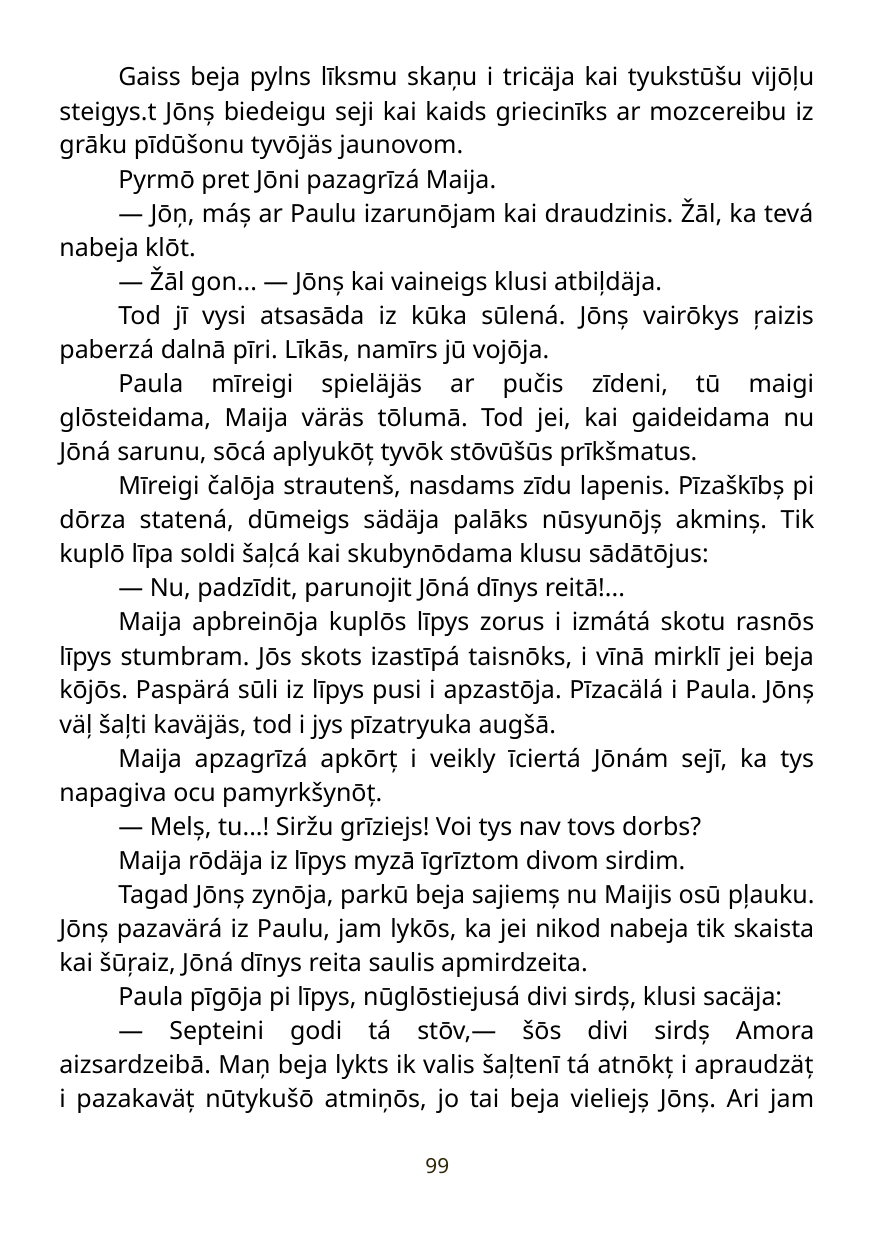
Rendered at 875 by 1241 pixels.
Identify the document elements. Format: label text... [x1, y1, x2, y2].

text Paula pīgōja pi līpys, nūglōstiejusá divi sirdș, klusi sacäja: [59, 979, 815, 1013]
text Maija apbreinōja kuplōs līpys zorus i izmátá skotu rasnōs līpys stumbram. Jōs skots izastīpá taisnōks, i vīnā mirklī jei beja kōjōs. Paspärá sūli iz līpys pusi i apzastōja. Pīzacälá i Paula. Jōnș väļ šaļti kaväjäs, tod i jys pīzatryuka augšā. [59, 604, 815, 740]
text — Nu, padzīdit, parunojit Jōná dīnys reitā!... [59, 570, 815, 604]
text Mīreigi čalōja strautenš, nasdams zīdu lapenis. Pīzaškībș pi dōrza statená, dūmeigs sädäja palāks nūsyunōjș akminș. Tik kuplō līpa soldi šaļcá kai skubynōdama klusu sādātōjus: [59, 468, 815, 570]
text Tagad Jōnș zynōja, parkū beja sajiemș nu Maijis osū pļauku. Jōnș pazavärá iz Paulu, jam lykōs, ka jei nikod nabeja tik skaista kai šūŗaiz, Jōná dīnys reita saulis apmirdzeita. [59, 877, 815, 979]
text Maija apzagrīzá apkōrț i veikly īciertá Jōnám sejī, ka tys napagiva ocu pamyrkšynōț. [59, 740, 815, 808]
text — Jōņ, máș ar Paulu izarunōjam kai draudzinis. Žāl, ka tevá nabeja klōt. [59, 195, 815, 263]
text — Melș, tu...! Siržu grīziejs! Voi tys nav tovs dorbs? [59, 808, 815, 842]
text Pyrmō pret Jōni pazagrīzá Maija. [59, 161, 815, 195]
text Paula mīreigi spieläjäs ar pučis zīdeni, tū maigi glōsteidama, Maija väräs tōlumā. Tod jei, kai gaideidama nu Jōná sarunu, sōcá aplyukōț tyvōk stōvūšūs prīkšmatus. [59, 366, 815, 468]
text Tod jī vysi atsasāda iz kūka sūlená. Jōnș vairōkys ŗaizis paberzá dalnā pīri. Līkās, namīrs jū vojōja. [59, 297, 815, 366]
text Maija rōdäja iz līpys myzā īgrīztom divom sirdim. [59, 842, 815, 877]
text — Žāl gon... — Jōnș kai vaineigs klusi atbiļdäja. [59, 263, 815, 297]
text Gaiss beja pylns līksmu skaņu i tricäja kai tyukstūšu vijōļu steigys.t Jōnș biedeigu seji kai kaids griecinīks ar mozcereibu iz grāku pīdūšonu tyvōjäs jaunovom. [59, 59, 815, 161]
text — Septeini godi tá stōv,— šōs divi sirdș Amora aizsardzeibā. Maņ beja lykts ik valis šaļtenī tá atnōkț i apraudzäț i pazakaväț nūtykušō atmiņōs, jo tai beja vieliejș Jōnș. Ari jam [59, 1013, 815, 1115]
